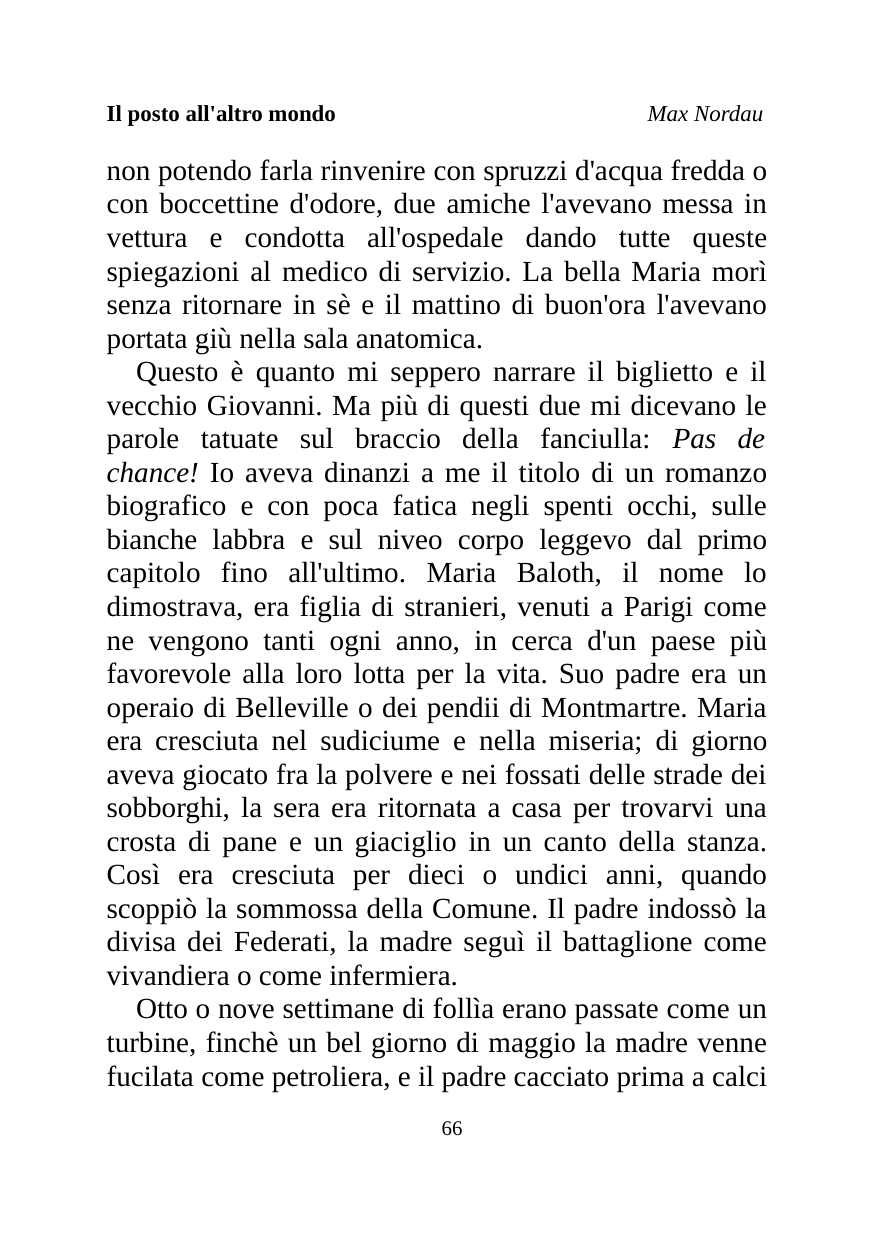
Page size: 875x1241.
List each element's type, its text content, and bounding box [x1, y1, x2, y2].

text Questo è quanto mi seppero narrare il biglietto e il vecchio Giovanni. Ma più di questi due mi dicevano le parole tatuate sul braccio della fanciulla: Pas de chance! Io aveva dinanzi a me il titolo di un romanzo biografico e con poca fatica negli spenti occhi, sulle bianche labbra e sul niveo corpo leggevo dal primo capitolo fino all'ultimo. Maria Baloth, il nome lo dimostrava, era figlia di stranieri, venuti a Parigi come ne vengono tanti ogni anno, in cerca d'un paese più favorevole alla loro lotta per la vita. Suo padre era un operaio di Belleville o dei pendii di Montmartre. Maria era cresciuta nel sudiciume e nella miseria; di giorno aveva giocato fra la polvere e nei fossati delle strade dei sobborghi, la sera era ritornata a casa per trovarvi una crosta di pane e un giaciglio in un canto della stanza. Così era cresciuta per dieci o undici anni, quando scoppiò la sommossa della Comune. Il padre indossò la divisa dei Federati, la madre seguì il battaglione come vivandiera o come infermiera. [106, 354, 768, 992]
text non potendo farla rinvenire con spruzzi d'acqua fredda o con boccettine d'odore, due amiche l'avevano messa in vettura e condotta all'ospedale dando tutte queste spiegazioni al medico di servizio. La bella Maria morì senza ritornare in sè e il mattino di buon'ora l'avevano portata giù nella sala anatomica. [106, 153, 768, 354]
text Otto o nove settimane di follìa erano passate come un turbine, finchè un bel giorno di maggio la madre venne fucilata come petroliera, e il padre cacciato prima a calci [106, 992, 768, 1092]
